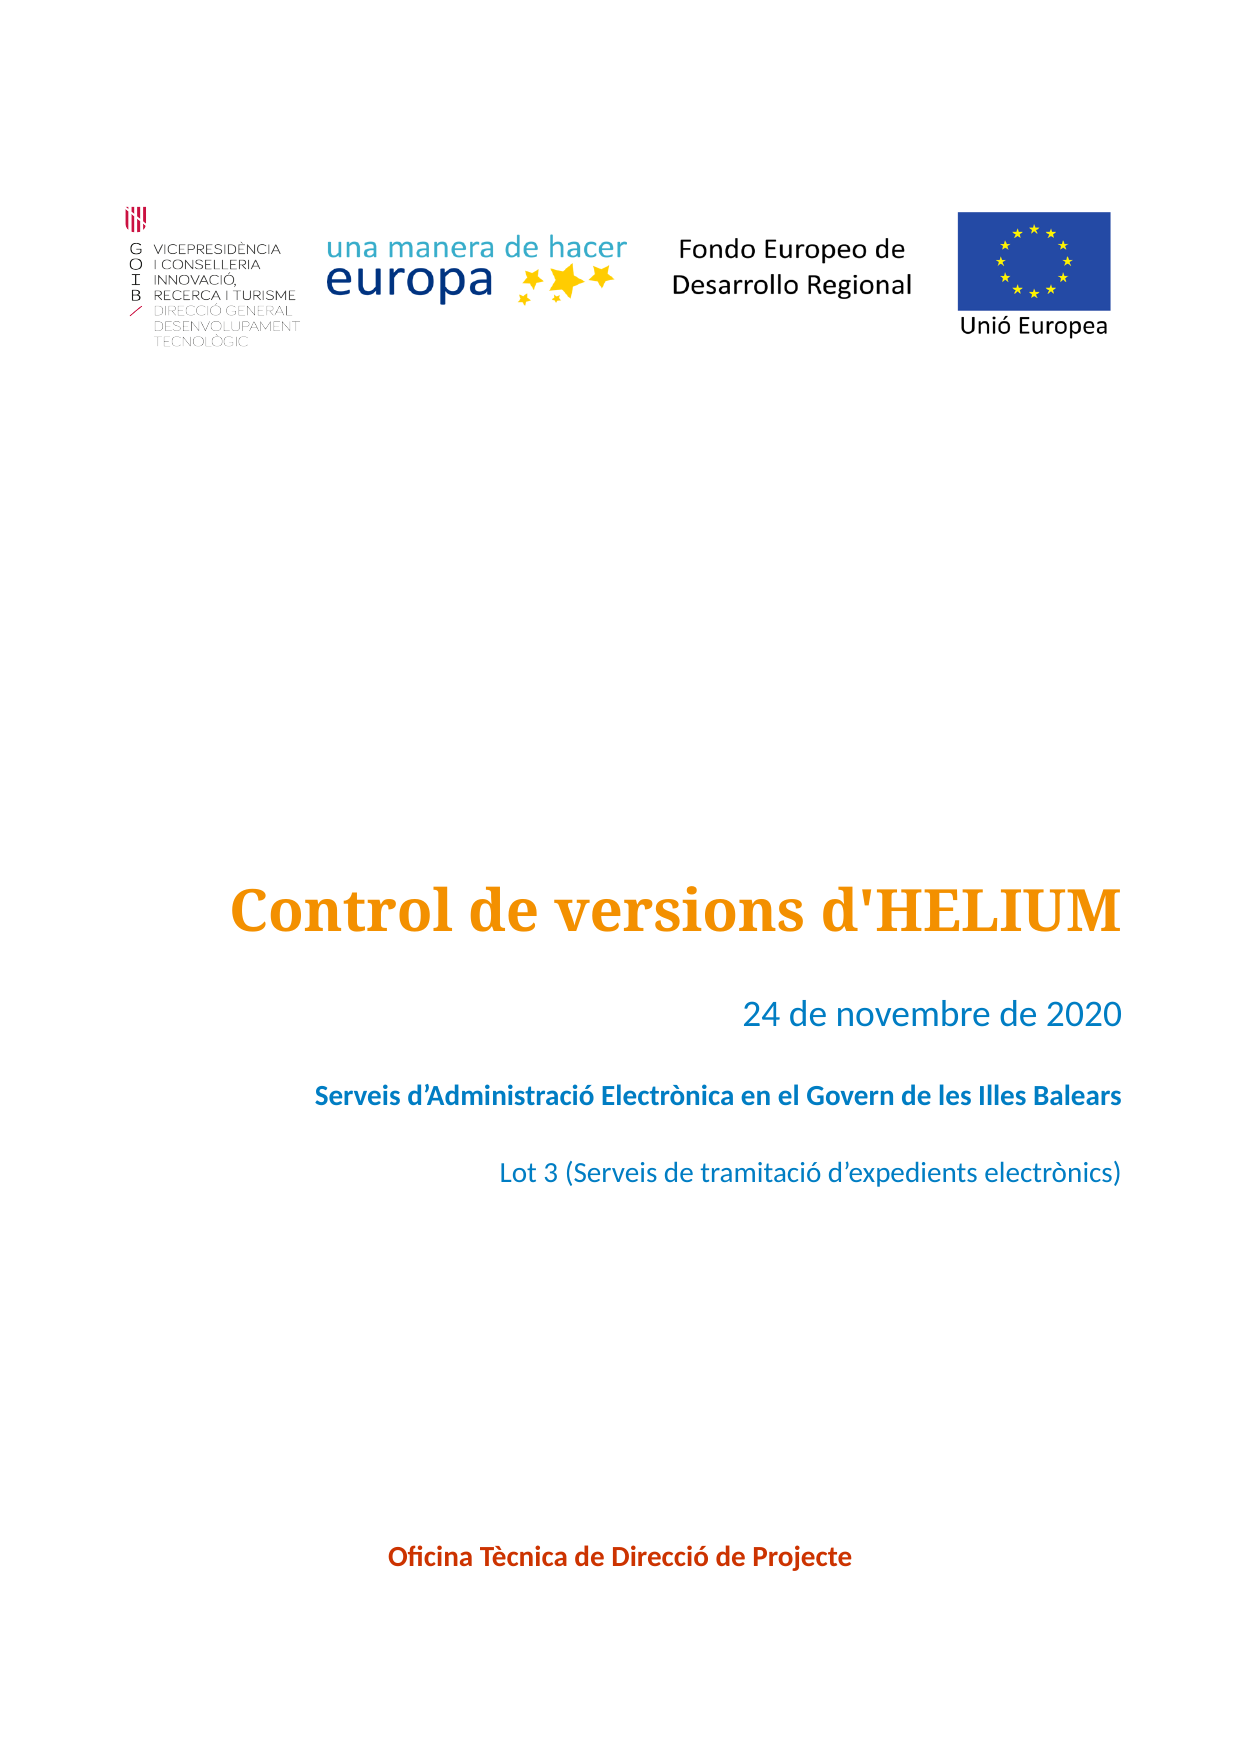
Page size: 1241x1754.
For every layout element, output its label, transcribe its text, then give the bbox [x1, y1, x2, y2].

picture [321, 202, 1122, 352]
text 24 de novembre de 2020 [118, 990, 1122, 1036]
text Serveis d’Administració Electrònica en el Govern de les Illes Balears [118, 1077, 1122, 1113]
text Lot 3 (Serveis de tramitació d’expedients electrònics) [118, 1154, 1122, 1189]
picture [118, 202, 308, 351]
text Oficina Tècnica de Direcció de Projecte [118, 1538, 1122, 1574]
text Control de versions d'HELIUM [118, 869, 1122, 949]
